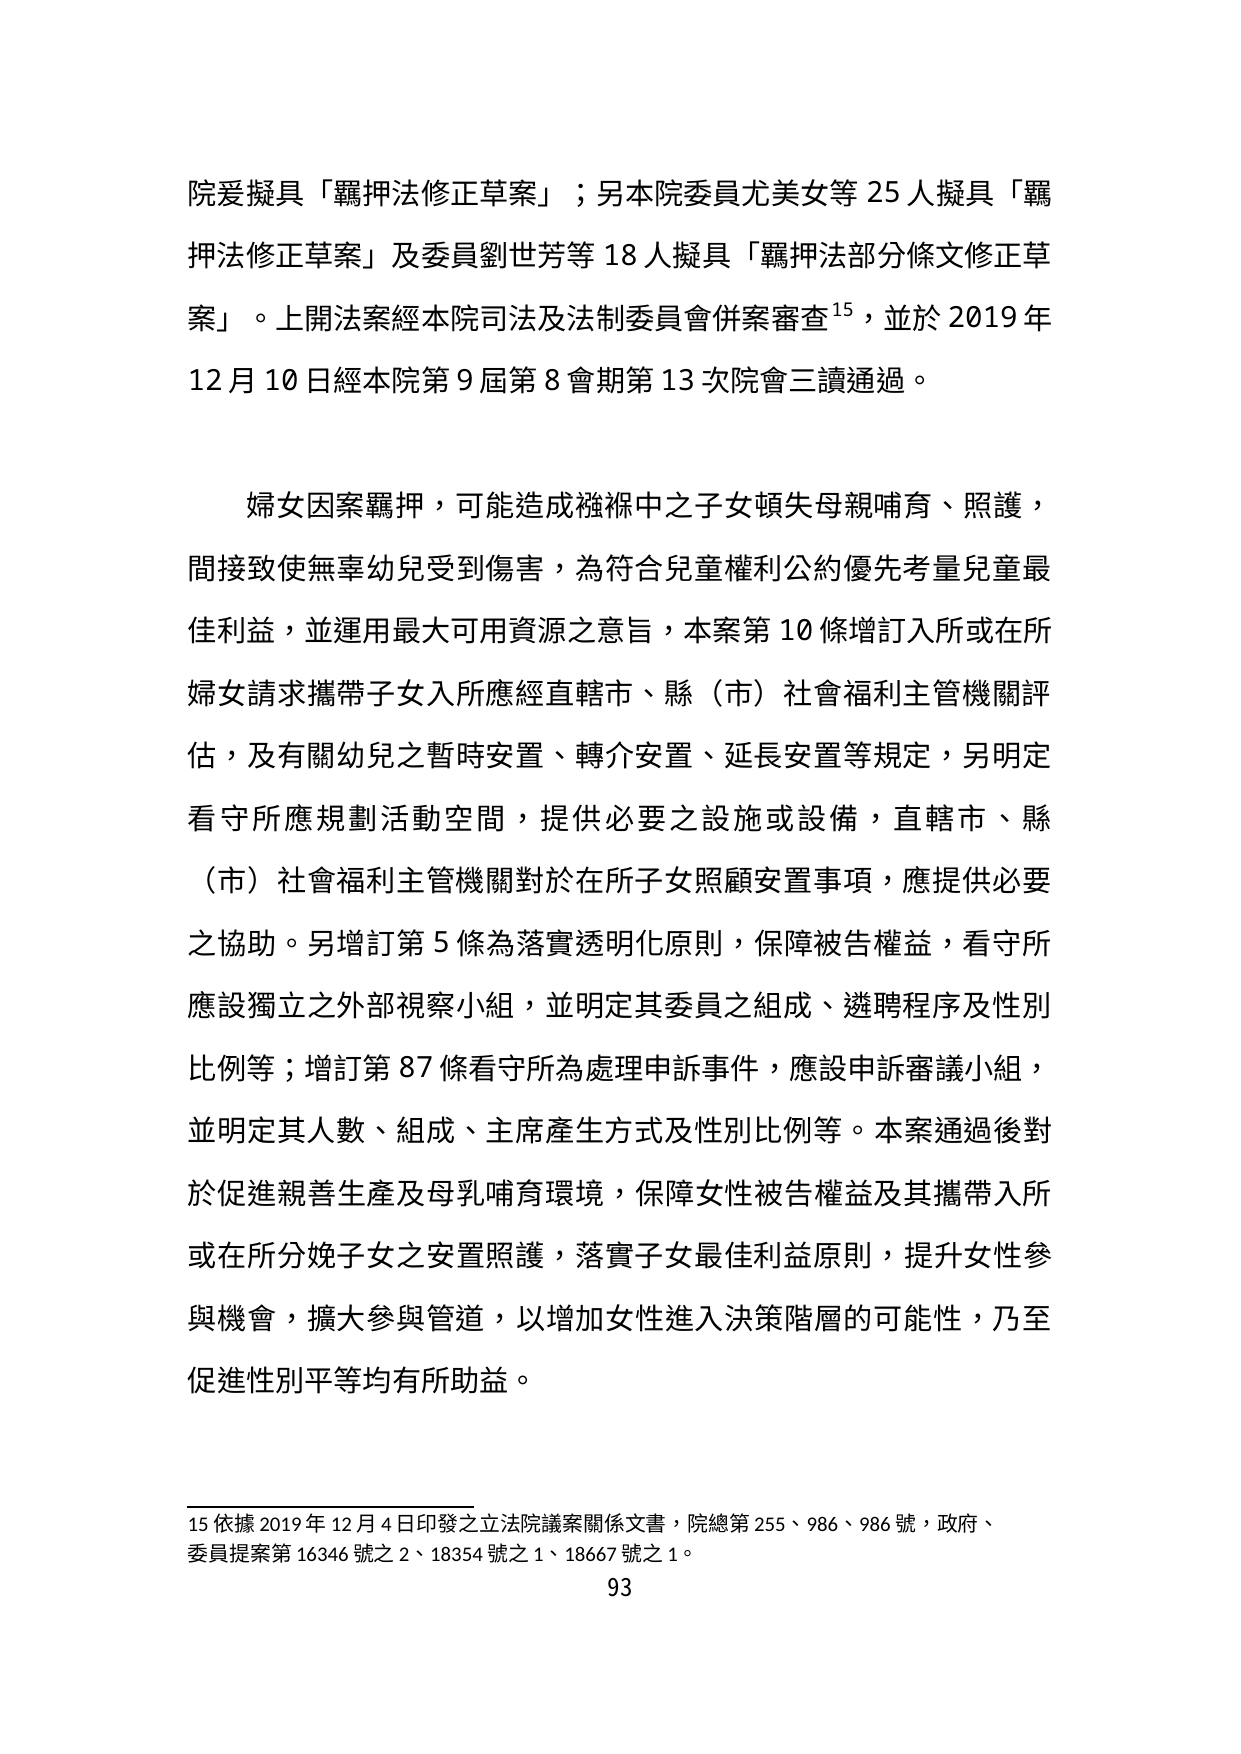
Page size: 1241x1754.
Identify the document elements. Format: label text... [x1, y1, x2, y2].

text 院爰擬具「羈押法修正草案」；另本院委員尤美女等25人擬具「羈押法修正草案」及委員劉世芳等18人擬具「羈押法部分條文修正草案」。上開法案經本院司法及法制委員會併案審查，並於2019年12月10日經本院第9屆第8會期第13次院會三讀通過。 [187, 150, 1053, 400]
text 婦女因案羈押，可能造成襁褓中之子女頓失母親哺育、照護，間接致使無辜幼兒受到傷害，為符合兒童權利公約優先考量兒童最佳利益，並運用最大可用資源之意旨，本案第10條增訂入所或在所婦女請求攜帶子女入所應經直轄市、縣（市）社會福利主管機關評估，及有關幼兒之暫時安置、轉介安置、延長安置等規定，另明定看守所應規劃活動空間，提供必要之設施或設備，直轄市、縣（市）社會福利主管機關對於在所子女照顧安置事項，應提供必要之協助。另增訂第5條為落實透明化原則，保障被告權益，看守所應設獨立之外部視察小組，並明定其委員之組成、遴聘程序及性別比例等；增訂第87條看守所為處理申訴事件，應設申訴審議小組，並明定其人數、組成、主席產生方式及性別比例等。本案通過後對於促進親善生產及母乳哺育環境，保障女性被告權益及其攜帶入所或在所分娩子女之安置照護，落實子女最佳利益原則，提升女性參與機會，擴大參與管道，以增加女性進入決策階層的可能性，乃至促進性別平等均有所助益。 [188, 462, 1053, 1400]
text 委員提案第16346號之2、18354號之1、18667號之1。 [187, 1537, 1053, 1568]
text 依據2019年12月4日印發之立法院議案關係文書，院總第255、986、986 號，政府、 [187, 1507, 1053, 1537]
